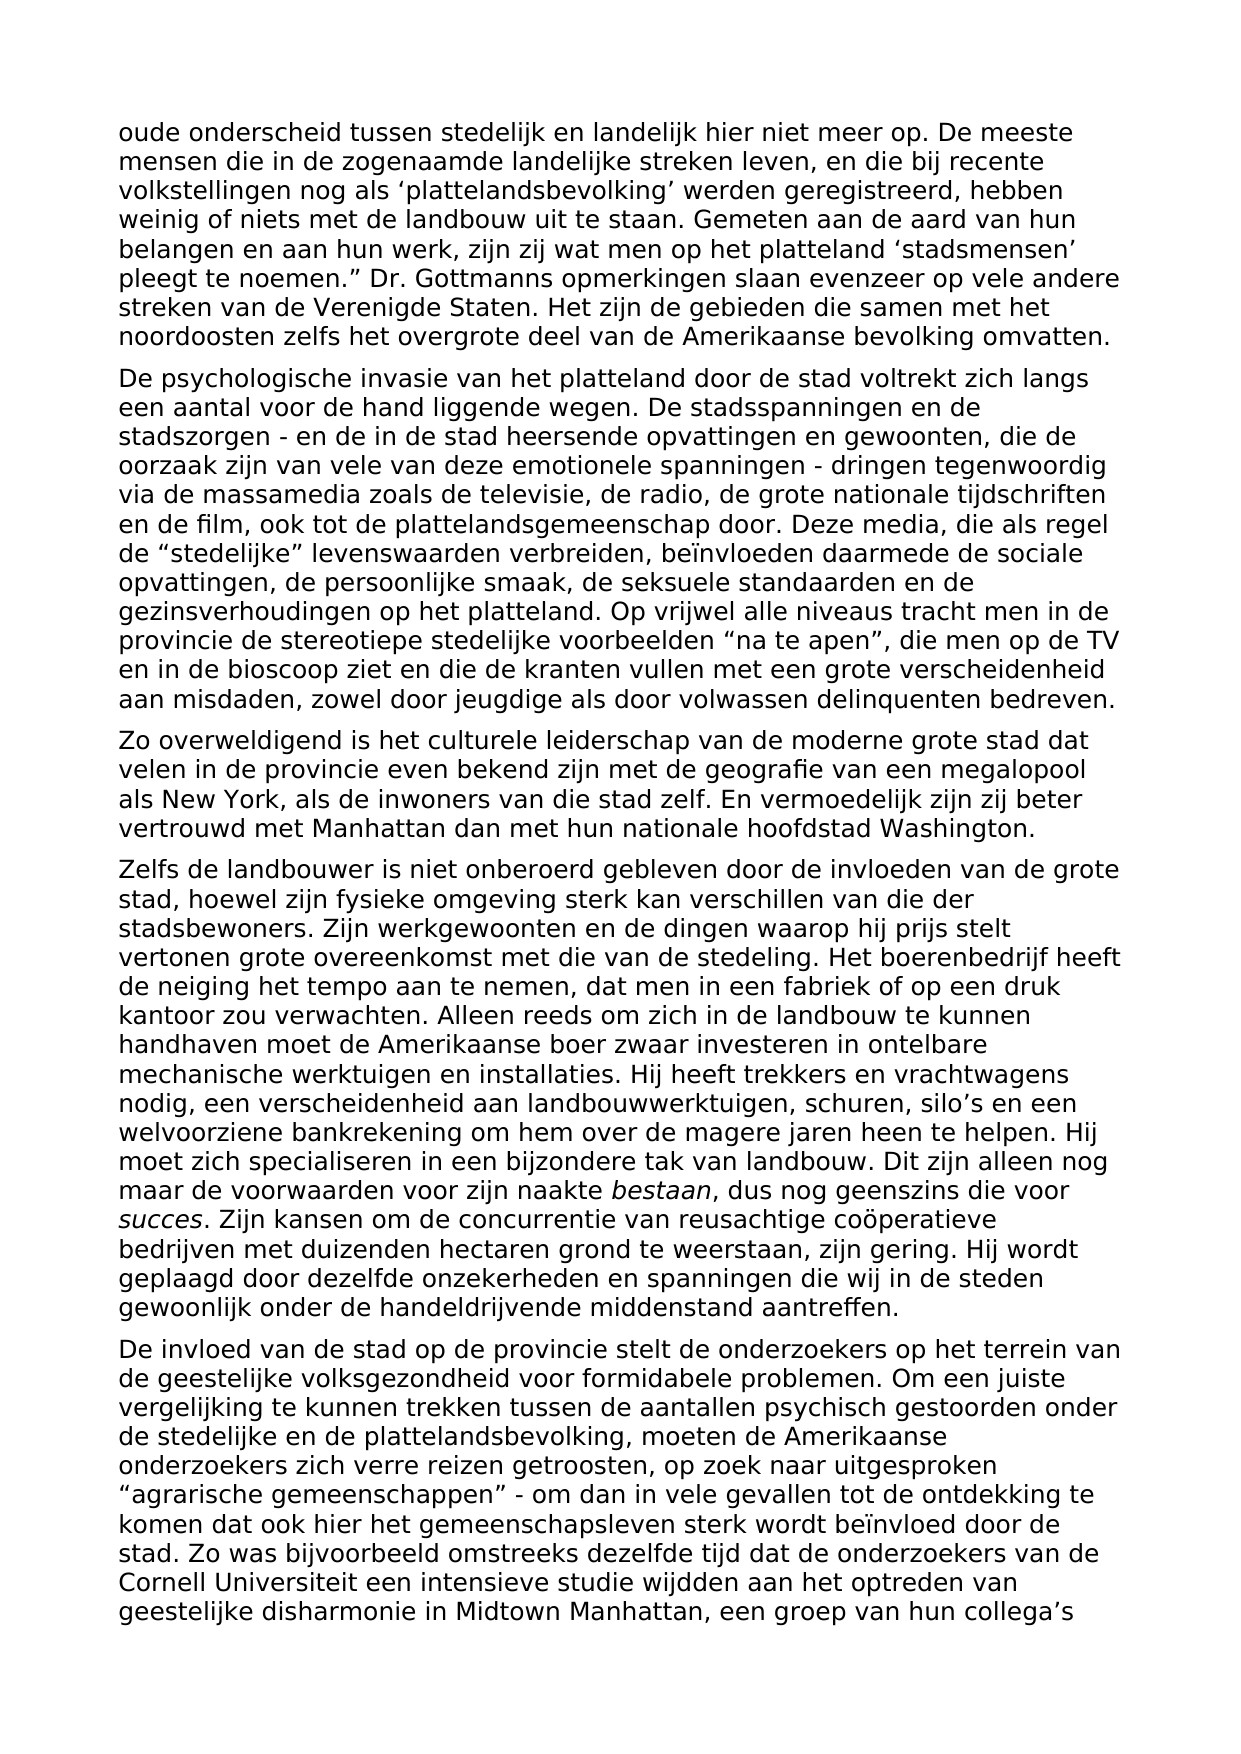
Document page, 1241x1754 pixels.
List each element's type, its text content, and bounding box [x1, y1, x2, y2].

text De psychologische invasie van het platteland door de stad voltrekt zich langs een aantal voor de hand liggende wegen. De stadsspanningen en de stadszorgen - en de in de stad heersende opvattingen en gewoonten, die de oorzaak zijn van vele van deze emotionele spanningen - dringen tegenwoordig via de massamedia zoals de televisie, de radio, de grote nationale tijdschriften en de film, ook tot de plattelandsgemeenschap door. Deze media, die als regel de “stedelijke” levenswaarden verbreiden, beïnvloeden daarmede de sociale opvattingen, de persoonlijke smaak, de seksuele standaarden en de gezinsverhoudingen op het platteland. Op vrijwel alle niveaus tracht men in de provincie de stereotiepe stedelijke voorbeelden “na te apen”, die men op de TV en in de bioscoop ziet en die de kranten vullen met een grote verscheidenheid aan misdaden, zowel door jeugdige als door volwassen delinquenten bedreven. [118, 364, 1122, 714]
text De invloed van de stad op de provincie stelt de onderzoekers op het terrein van de geestelijke volksgezondheid voor formidabele problemen. Om een juiste vergelijking te kunnen trekken tussen de aantallen psychisch gestoorden onder de stedelijke en de plattelandsbevolking, moeten de Amerikaanse onderzoekers zich verre reizen getroosten, op zoek naar uitgesproken “agrarische gemeenschappen” - om dan in vele gevallen tot de ontdekking te komen dat ook hier het gemeenschapsleven sterk wordt beïnvloed door de stad. Zo was bijvoorbeeld omstreeks dezelfde tijd dat de onderzoekers van de Cornell Universiteit een intensieve studie wijdden aan het optreden van geestelijke disharmonie in Midtown Manhattan, een groep van hun collega’s [118, 1335, 1122, 1626]
text Zelfs de landbouwer is niet onberoerd gebleven door de invloeden van de grote stad, hoewel zijn fysieke omgeving sterk kan verschillen van die der stadsbewoners. Zijn werkgewoonten en de dingen waarop hij prijs stelt vertonen grote overeenkomst met die van de stedeling. Het boerenbedrijf heeft de neiging het tempo aan te nemen, dat men in een fabriek of op een druk kantoor zou verwachten. Alleen reeds om zich in de landbouw te kunnen handhaven moet de Amerikaanse boer zwaar investeren in ontelbare mechanische werktuigen en installaties. Hij heeft trekkers en vrachtwagens nodig, een verscheidenheid aan landbouwwerktuigen, schuren, silo’s en een welvoorziene bankrekening om hem over de magere jaren heen te helpen. Hij moet zich specialiseren in een bijzondere tak van landbouw. Dit zijn alleen nog maar de voorwaarden voor zijn naakte bestaan, dus nog geenszins die voor succes. Zijn kansen om de concurrentie van reusachtige coöperatieve bedrijven met duizenden hectaren grond te weerstaan, zijn gering. Hij wordt geplaagd door dezelfde onzekerheden en spanningen die wij in de steden gewoonlijk onder de handeldrijvende middenstand aantreffen. [118, 856, 1122, 1322]
text oude onderscheid tussen stedelijk en landelijk hier niet meer op. De meeste mensen die in de zogenaamde landelijke streken leven, en die bij recente volkstellingen nog als ‘plattelandsbevolking’ werden geregistreerd, hebben weinig of niets met de landbouw uit te staan. Gemeten aan de aard van hun belangen en aan hun werk, zijn zij wat men op het platteland ‘stadsmensen’ pleegt te noemen.” Dr. Gottmanns opmerkingen slaan evenzeer op vele andere streken van de Verenigde Staten. Het zijn de gebieden die samen met het noordoosten zelfs het overgrote deel van de Amerikaanse bevolking omvatten. [118, 118, 1122, 351]
text Zo overweldigend is het culturele leiderschap van de moderne grote stad dat velen in de provincie even bekend zijn met de geografie van een megalopool als New York, als de inwoners van die stad zelf. En vermoedelijk zijn zij beter vertrouwd met Manhattan dan met hun nationale hoofdstad Washington. [118, 726, 1122, 843]
